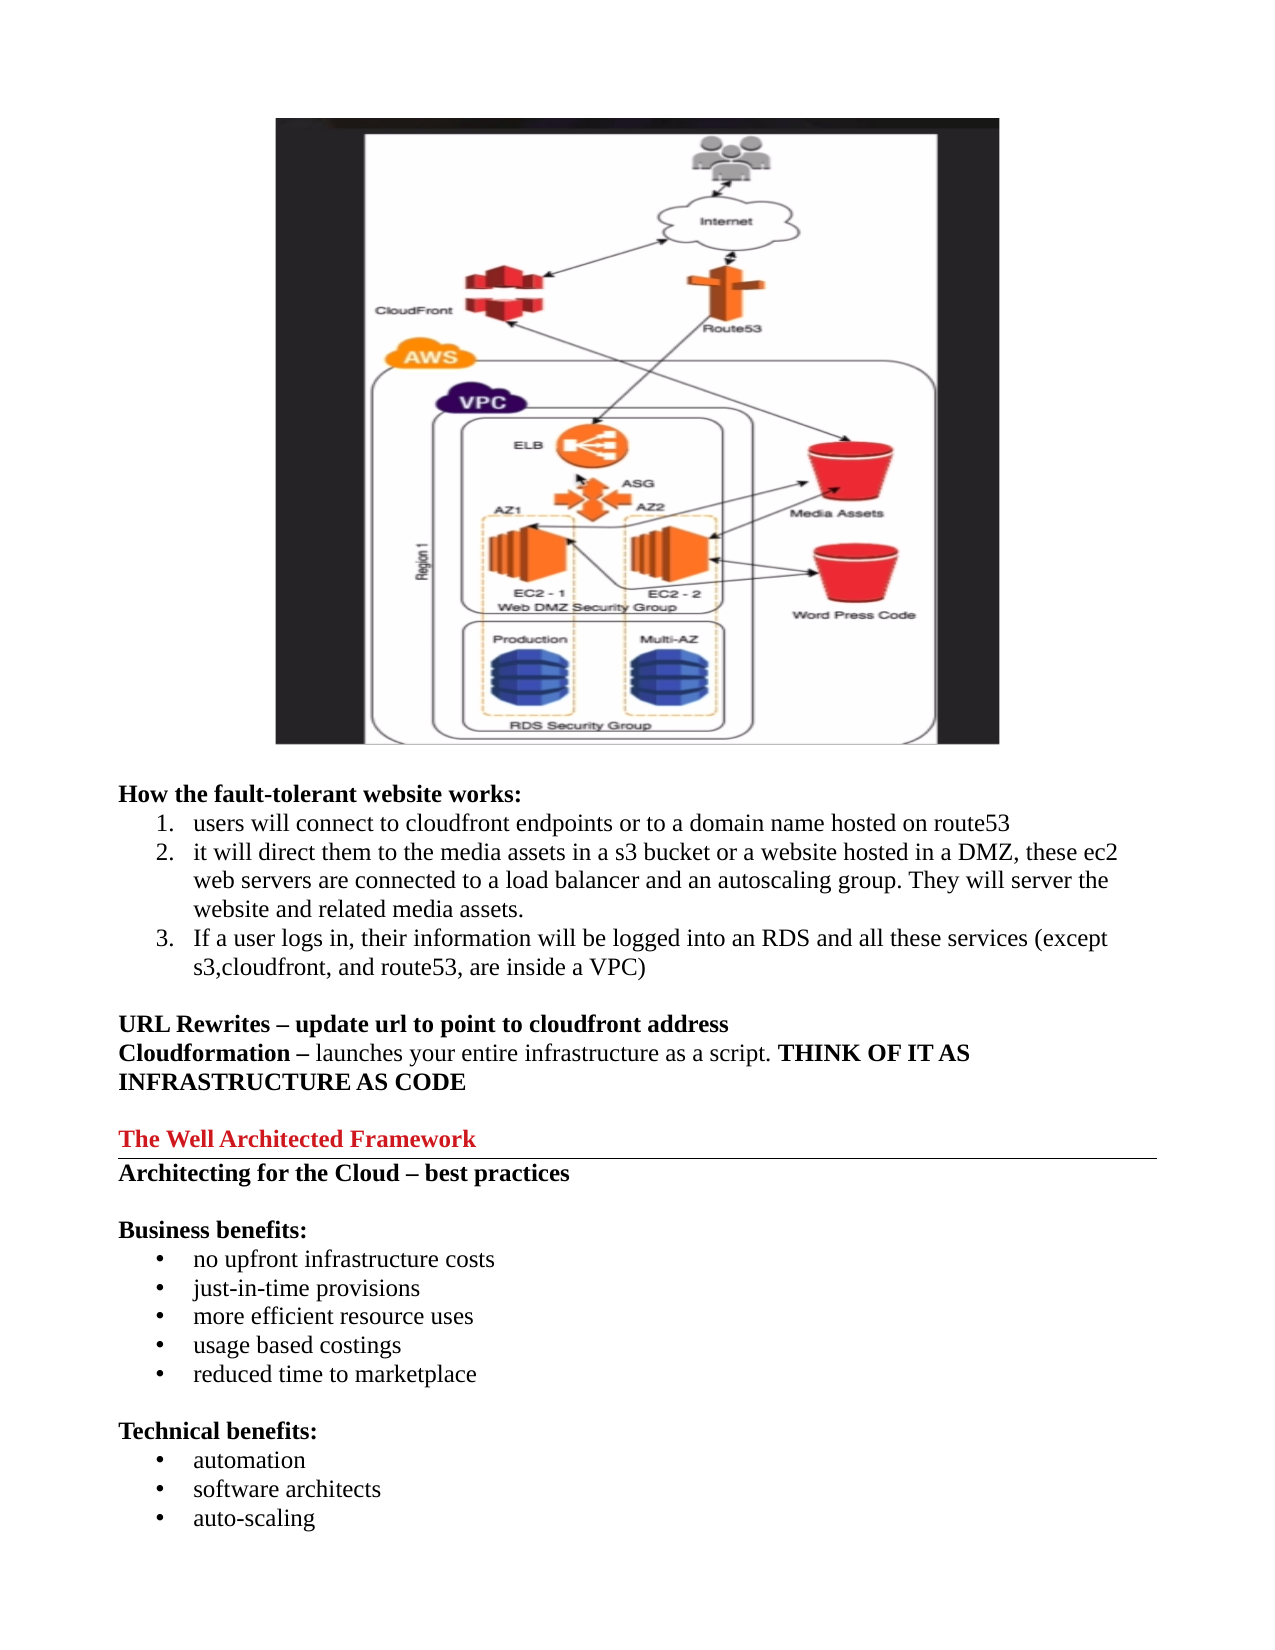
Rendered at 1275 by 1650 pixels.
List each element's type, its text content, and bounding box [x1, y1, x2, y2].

list just-in-time provisions [156, 1273, 1157, 1301]
list auto-scaling [156, 1503, 1157, 1531]
list reduced time to marketplace [156, 1359, 1157, 1388]
picture [275, 118, 1000, 765]
list usage based costings [156, 1330, 1157, 1359]
text How the fault-tolerant website works: [118, 779, 1157, 808]
list If a user logs in, their information will be logged into an RDS and all these services (except s3,cloudfront, and route53, are inside a VPC) [156, 923, 1157, 981]
text Architecting for the Cloud – best practices [118, 1159, 1157, 1186]
text The Well Architected Framework [118, 1124, 1157, 1158]
list no upfront infrastructure costs [156, 1244, 1157, 1273]
text Business benefits: [118, 1215, 1157, 1244]
list software architects [156, 1474, 1157, 1503]
list automation [156, 1445, 1157, 1474]
list it will direct them to the media assets in a s3 bucket or a website hosted in a DMZ, these ec2 web servers are connected to a load balancer and an autoscaling group. They will server the website and related media assets. [156, 837, 1157, 923]
list more efficient resource uses [156, 1301, 1157, 1330]
text Technical benefits: [118, 1416, 1157, 1445]
text URL Rewrites – update url to point to cloudfront address [118, 1009, 1157, 1038]
list users will connect to cloudfront endpoints or to a domain name hosted on route53 [156, 808, 1157, 837]
text Cloudformation – launches your entire infrastructure as a script. THINK OF IT AS INFRASTRUCTURE AS CODE [118, 1038, 1157, 1096]
